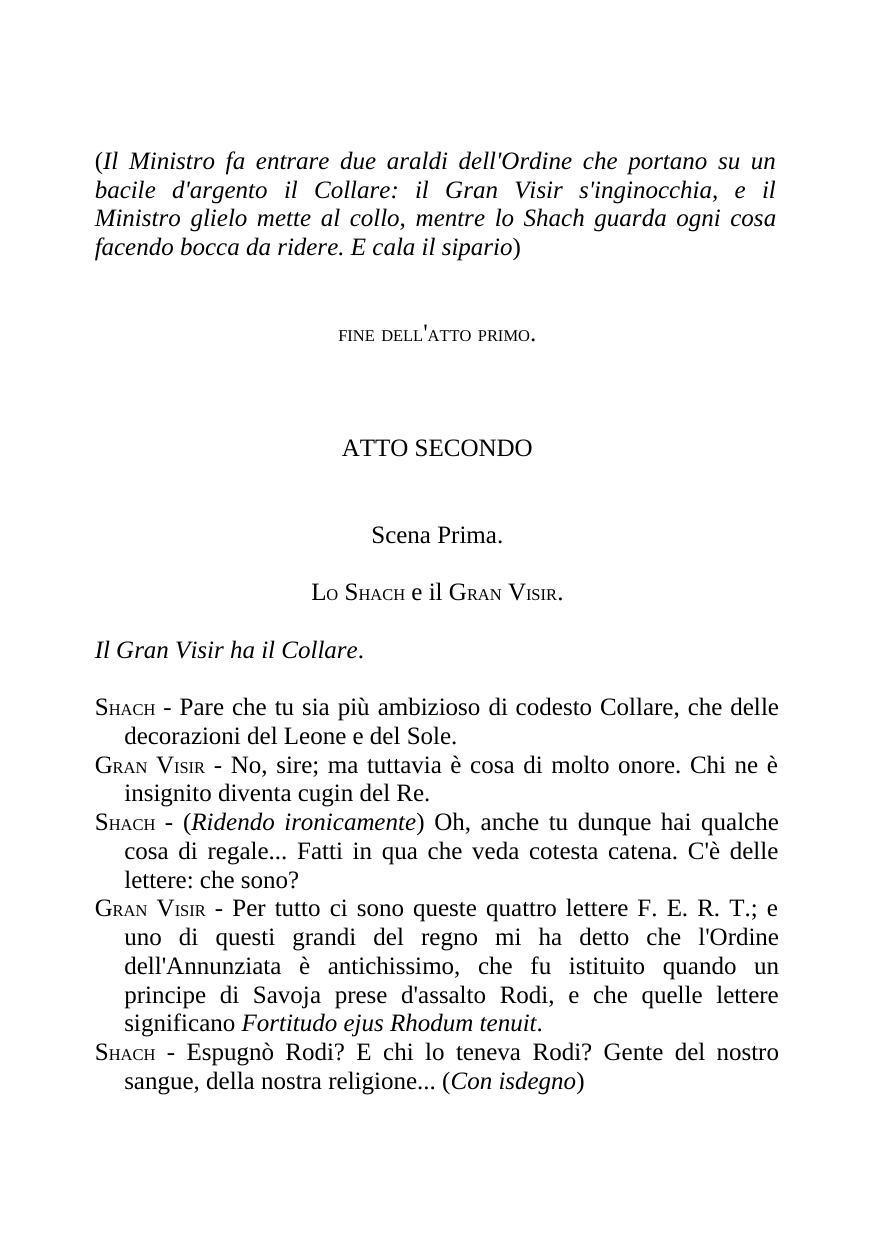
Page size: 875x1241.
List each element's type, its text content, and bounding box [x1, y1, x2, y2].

text (Il Ministro fa entrare due araldi dell'Ordine che portano su un bacile d'argento il Collare: il Gran Visir s'inginocchia, e il Ministro glielo mette al collo, mentre lo Shach guarda ogni cosa facendo bocca da ridere. E cala il sipario) [94, 146, 779, 261]
text Gran Visir - No, sire; ma tuttavia è cosa di molto onore. Chi ne è insignito diventa cugin del Re. [94, 750, 779, 807]
text Gran Visir - Per tutto ci sono queste quattro lettere F. E. R. T.; e uno di questi grandi del regno mi ha detto che l'Ordine dell'Annunziata è antichissimo, che fu istituito quando un principe di Savoja prese d'assalto Rodi, e che quelle lettere significano Fortitudo ejus Rhodum tenuit. [94, 893, 779, 1037]
text fine dell'atto primo. [94, 318, 779, 347]
text Shach - Espugnò Rodi? E chi lo teneva Rodi? Gente del nostro sangue, della nostra religione... (Con isdegno) [94, 1037, 779, 1095]
text Shach - (Ridendo ironicamente) Oh, anche tu dunque hai qualche cosa di regale... Fatti in qua che veda cotesta catena. C'è delle lettere: che sono? [94, 807, 779, 893]
text Il Gran Visir ha il Collare. [94, 635, 779, 663]
text Scena Prima. [94, 520, 779, 548]
text Shach - Pare che tu sia più ambizioso di codesto Collare, che delle decorazioni del Leone e del Sole. [94, 692, 779, 750]
text Lo Shach e il Gran Visir. [94, 577, 779, 606]
text ATTO SECONDO [94, 433, 779, 462]
